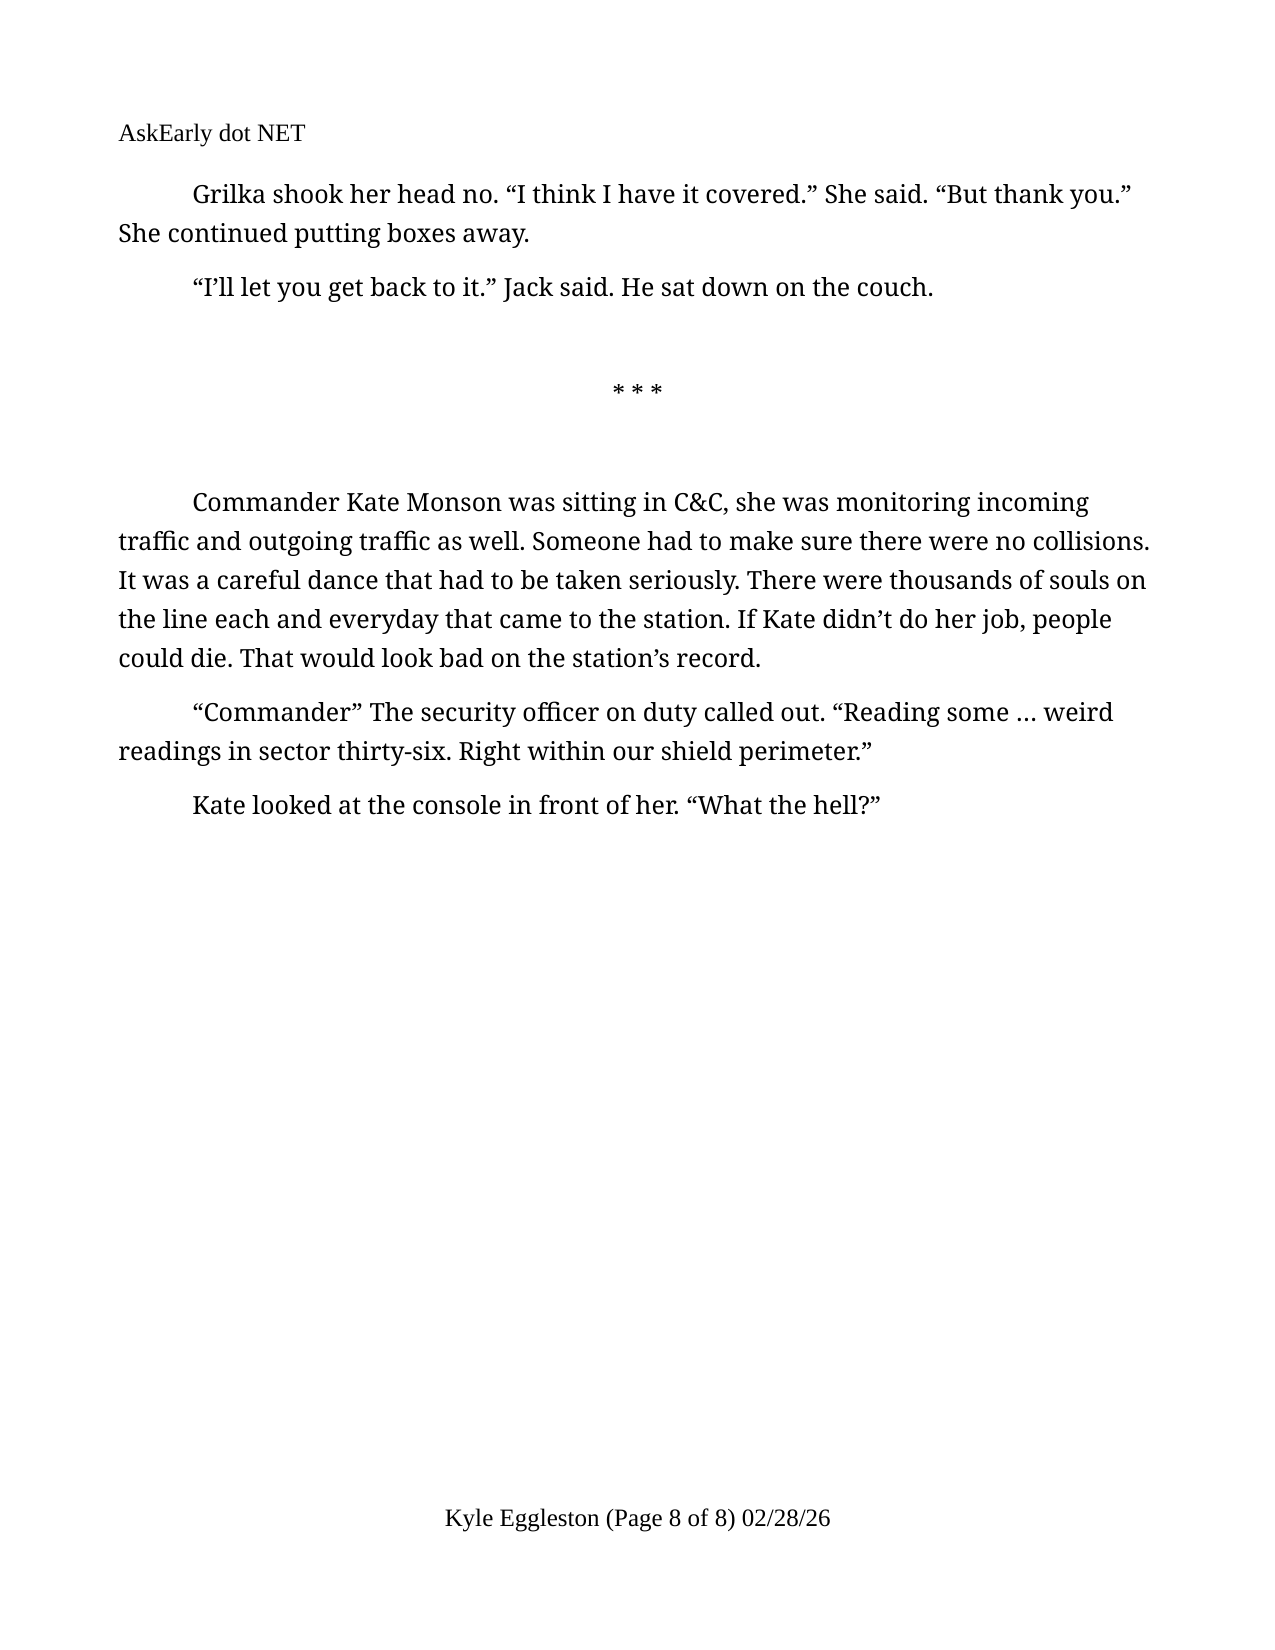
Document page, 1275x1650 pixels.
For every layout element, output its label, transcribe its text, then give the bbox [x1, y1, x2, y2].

text Commander Kate Monson was sitting in C&C, she was monitoring incoming traffic and outgoing traffic as well. Someone had to make sure there were no collisions. It was a careful dance that had to be taken seriously. There were thousands of souls on the line each and everyday that came to the station. If Kate didn’t do her job, people could die. That would look bad on the station’s record. [118, 484, 1157, 675]
text * * * [118, 377, 1157, 411]
text “I’ll let you get back to it.” Jack said. He sat down on the couch. [118, 269, 1157, 303]
text “Commander” The security officer on duty called out. “Reading some … weird readings in sector thirty-six. Right within our shield perimeter.” [118, 695, 1157, 768]
text Kate looked at the console in front of her. “What the hell?” [118, 788, 1157, 822]
text Grilka shook her head no. “I think I have it covered.” She said. “But thank you.” She continued putting boxes away. [118, 176, 1157, 249]
